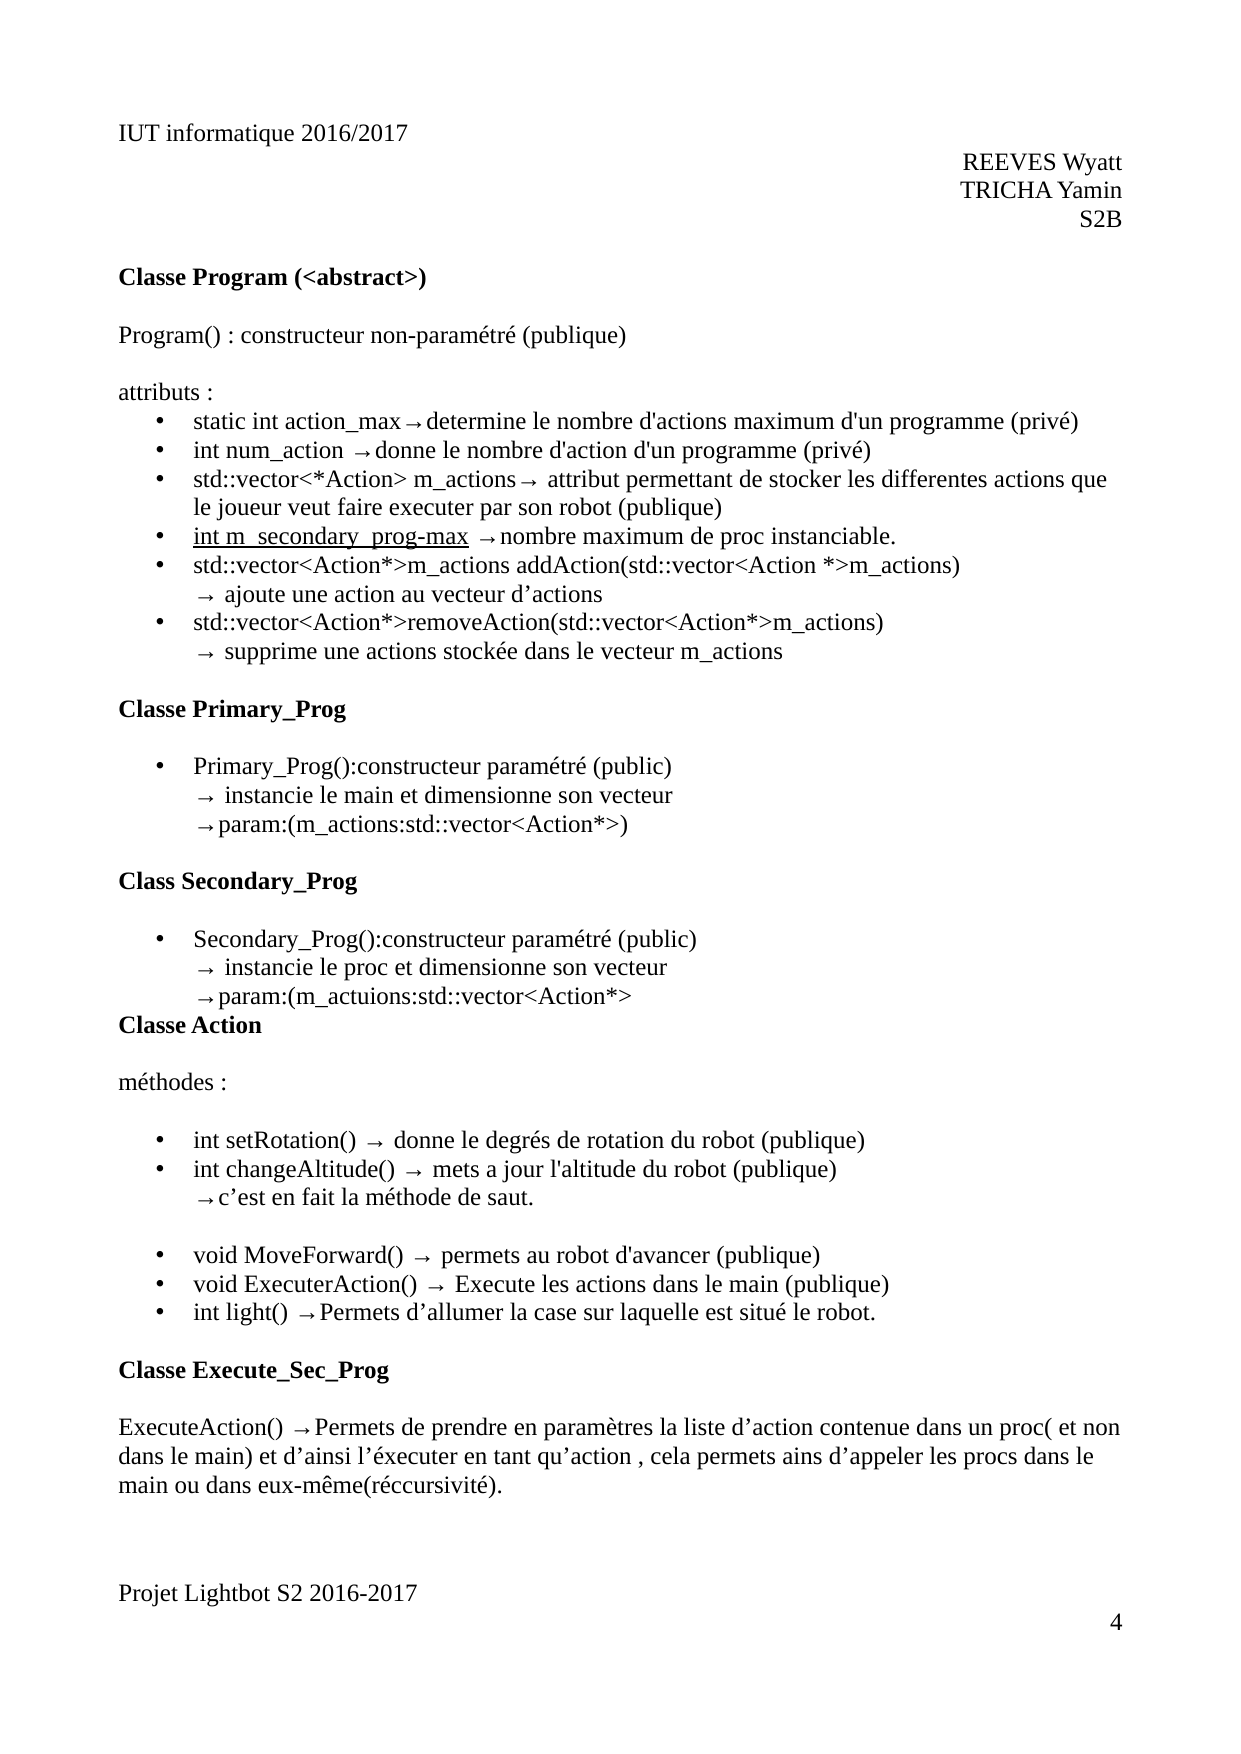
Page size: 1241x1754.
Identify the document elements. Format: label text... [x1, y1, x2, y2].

list int changeAltitude() → mets a jour l'altitude du robot (publique) [156, 1154, 1122, 1182]
list int setRotation() → donne le degrés de rotation du robot (publique) [156, 1125, 1122, 1154]
list →param:(m_actions:std::vector<Action*>) [156, 809, 1122, 837]
text méthodes : [118, 1067, 1122, 1096]
list Primary_Prog():constructeur paramétré (public) [156, 751, 1122, 780]
text Classe Action [118, 1010, 1122, 1039]
text Program() : constructeur non-paramétré (publique) [118, 320, 1122, 349]
list static int action_max→determine le nombre d'actions maximum d'un programme (privé) [156, 406, 1122, 435]
text attributs : [118, 377, 1122, 406]
list void MoveForward() → permets au robot d'avancer (publique) [156, 1240, 1122, 1269]
list int m_secondary_prog-max →nombre maximum de proc instanciable. [156, 521, 1122, 550]
list std::vector<*Action> m_actions→ attribut permettant de stocker les differentes actions que le joueur veut faire executer par son robot (publique) [156, 464, 1122, 521]
list → instancie le main et dimensionne son vecteur [156, 780, 1122, 809]
list int num_action →donne le nombre d'action d'un programme (privé) [156, 435, 1122, 464]
text Classe Primary_Prog [118, 694, 1122, 722]
list Secondary_Prog():constructeur paramétré (public) [156, 924, 1122, 952]
list std::vector<Action*>m_actions addAction(std::vector<Action *>m_actions) [156, 550, 1122, 579]
list → instancie le proc et dimensionne son vecteur [156, 952, 1122, 981]
text Classe Execute_Sec_Prog [118, 1355, 1122, 1384]
list → ajoute une action au vecteur d’actions [156, 579, 1122, 607]
list →param:(m_actuions:std::vector<Action*> [156, 981, 1122, 1010]
list void ExecuterAction() → Execute les actions dans le main (publique) [156, 1269, 1122, 1297]
text Classe Program (<abstract>) [118, 262, 1122, 291]
text Class Secondary_Prog [118, 866, 1122, 895]
list →c’est en fait la méthode de saut. [156, 1182, 1122, 1211]
text ExecuteAction() →Permets de prendre en paramètres la liste d’action contenue dans un proc( et non dans le main) et d’ainsi l’éxecuter en tant qu’action , cela permets ains d’appeler les procs dans le main ou dans eux-même(réccursivité). [118, 1412, 1122, 1499]
list → supprime une actions stockée dans le vecteur m_actions [156, 636, 1122, 665]
list int light() →Permets d’allumer la case sur laquelle est situé le robot. [156, 1297, 1122, 1326]
list std::vector<Action*>removeAction(std::vector<Action*>m_actions) [156, 607, 1122, 636]
